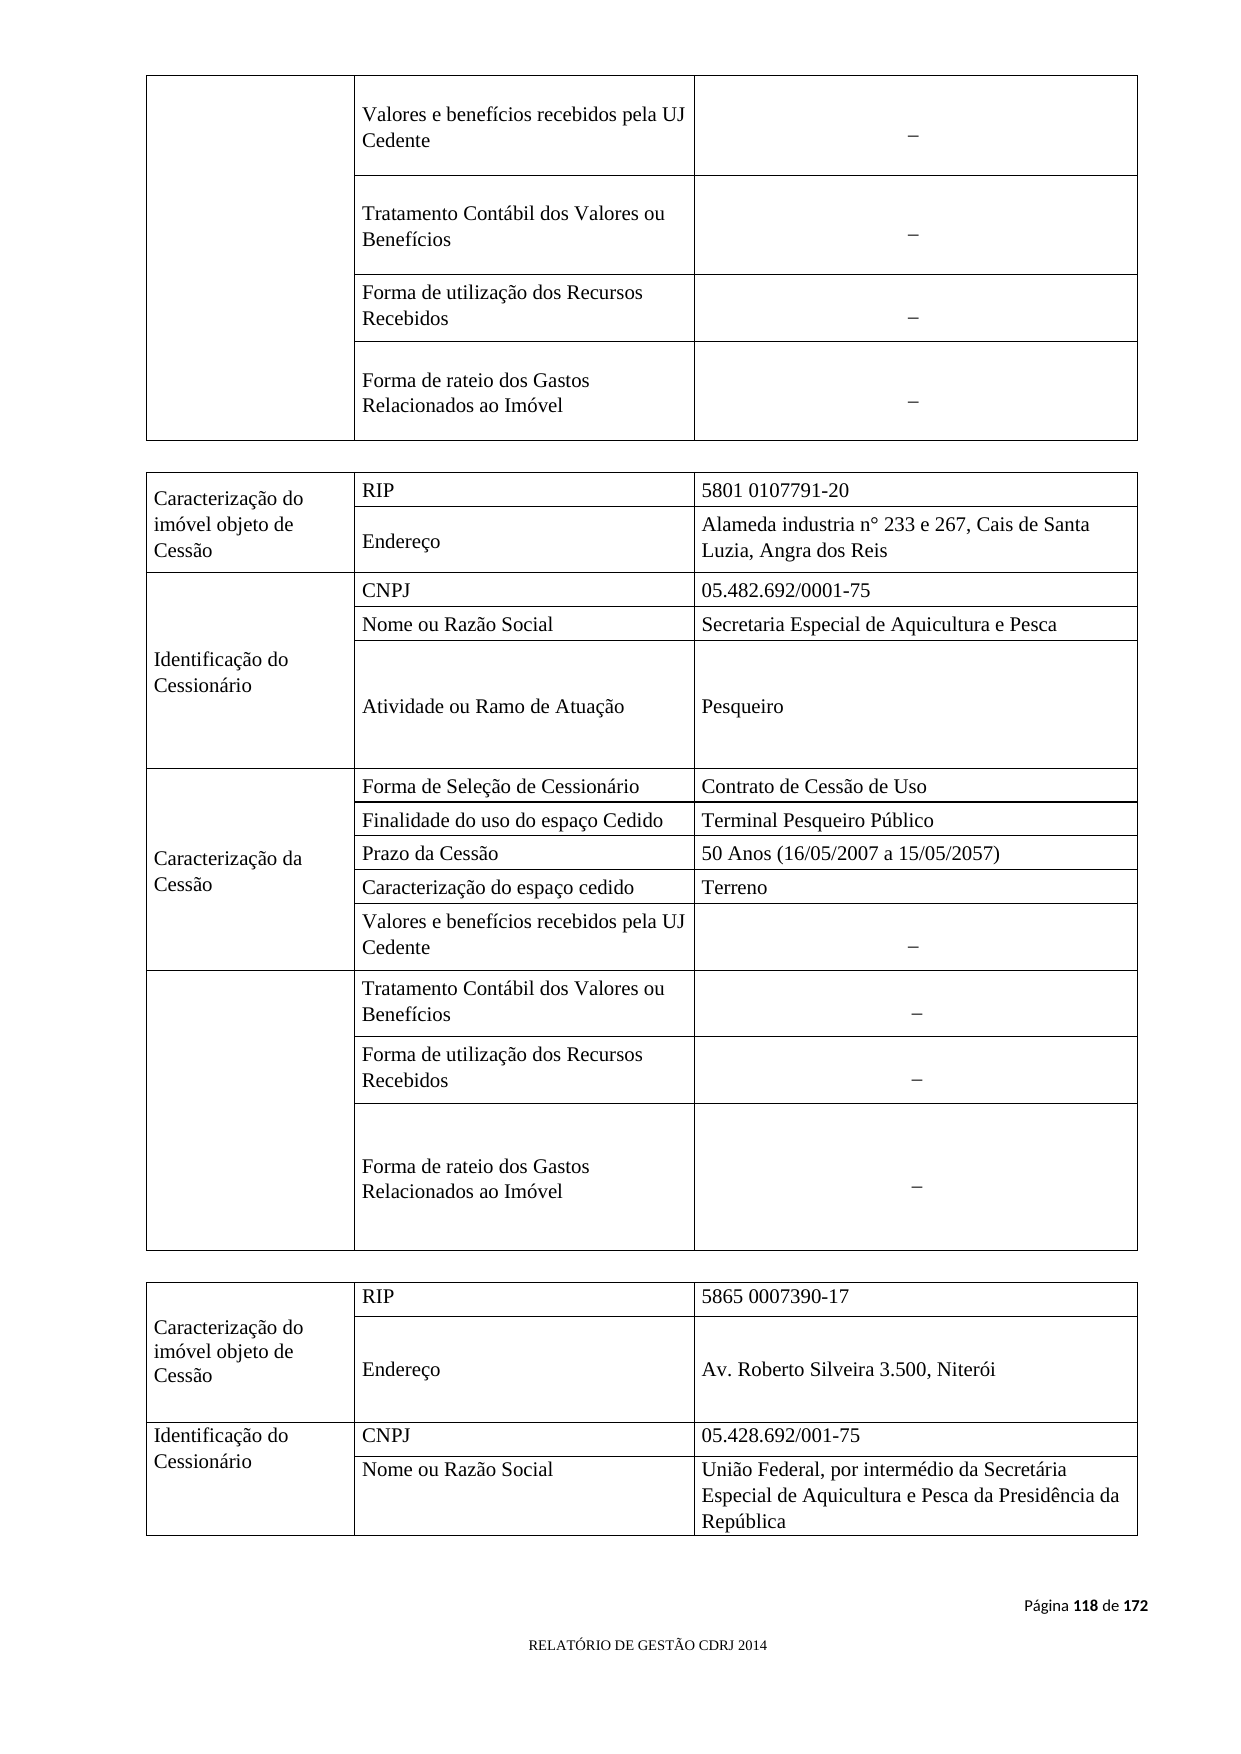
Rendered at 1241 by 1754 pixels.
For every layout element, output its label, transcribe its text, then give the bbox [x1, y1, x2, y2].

table_cell Caracterização do espaço cedido [355, 870, 694, 903]
table_cell Forma de Seleção de Cessionário [355, 769, 694, 801]
table_cell [147, 76, 354, 440]
table_cell Contrato de Cessão de Uso [695, 769, 1137, 801]
table_cell CNPJ [355, 573, 694, 606]
table_cell Av. Roberto Silveira 3.500, Niterói [695, 1317, 1137, 1422]
table_cell União Federal, por intermédio da Secretária Especial de Aquicultura e Pesca da Presidência da República [695, 1457, 1137, 1535]
table_cell Tratamento Contábil dos Valores ou Benefícios [355, 176, 694, 274]
table_cell _ [695, 1037, 1137, 1102]
table_cell _ [695, 1104, 1137, 1250]
table_cell Secretaria Especial de Aquicultura e Pesca [695, 607, 1137, 640]
table_cell Nome ou Razão Social [355, 607, 694, 640]
table_cell Valores e benefícios recebidos pela UJ Cedente [355, 904, 694, 969]
table_cell Atividade ou Ramo de Atuação [355, 641, 694, 767]
table_cell Caracterização da Cessão [147, 769, 354, 969]
table_cell _ [695, 176, 1137, 274]
table_cell 05.482.692/0001-75 [695, 573, 1137, 606]
table_cell Forma de utilização dos Recursos Recebidos [355, 1037, 694, 1102]
table_header Caracterização do imóvel objeto de Cessão [147, 1283, 354, 1422]
table_cell Nome ou Razão Social [355, 1457, 694, 1535]
table_header Caracterização do imóvel objeto de Cessão [147, 473, 354, 572]
table_cell Forma de rateio dos Gastos Relacionados ao Imóvel [355, 342, 694, 440]
table_cell [147, 971, 354, 1250]
table_cell Terreno [695, 870, 1137, 903]
table_cell Alameda industria n° 233 e 267, Cais de Santa Luzia, Angra dos Reis [695, 507, 1137, 572]
table_cell Endereço [355, 1317, 694, 1422]
table_cell _ [695, 904, 1137, 969]
table_header 5865 0007390-17 [695, 1283, 1137, 1316]
table_cell _ [695, 971, 1137, 1036]
table_cell Forma de rateio dos Gastos Relacionados ao Imóvel [355, 1104, 694, 1250]
table_cell _ [695, 342, 1137, 440]
table_header RIP [355, 1283, 694, 1316]
table_cell Finalidade do uso do espaço Cedido [355, 803, 694, 835]
table_cell Tratamento Contábil dos Valores ou Benefícios [355, 971, 694, 1036]
table_cell Identificação do Cessionário [147, 1423, 354, 1535]
table_cell CNPJ [355, 1423, 694, 1456]
table_header 5801 0107791-20 [695, 473, 1137, 506]
table_cell Pesqueiro [695, 641, 1137, 767]
table_cell 05.428.692/001-75 [695, 1423, 1137, 1456]
table_cell _ [695, 275, 1137, 341]
table_cell Prazo da Cessão [355, 836, 694, 869]
table_cell Forma de utilização dos Recursos Recebidos [355, 275, 694, 341]
table_cell Endereço [355, 507, 694, 572]
table_cell Terminal Pesqueiro Público [695, 803, 1137, 835]
table_cell Valores e benefícios recebidos pela UJ Cedente [355, 76, 694, 174]
table_cell Identificação do Cessionário [147, 573, 354, 767]
table_cell _ [695, 76, 1137, 174]
table_cell 50 Anos (16/05/2007 a 15/05/2057) [695, 836, 1137, 869]
table_header RIP [355, 473, 694, 506]
